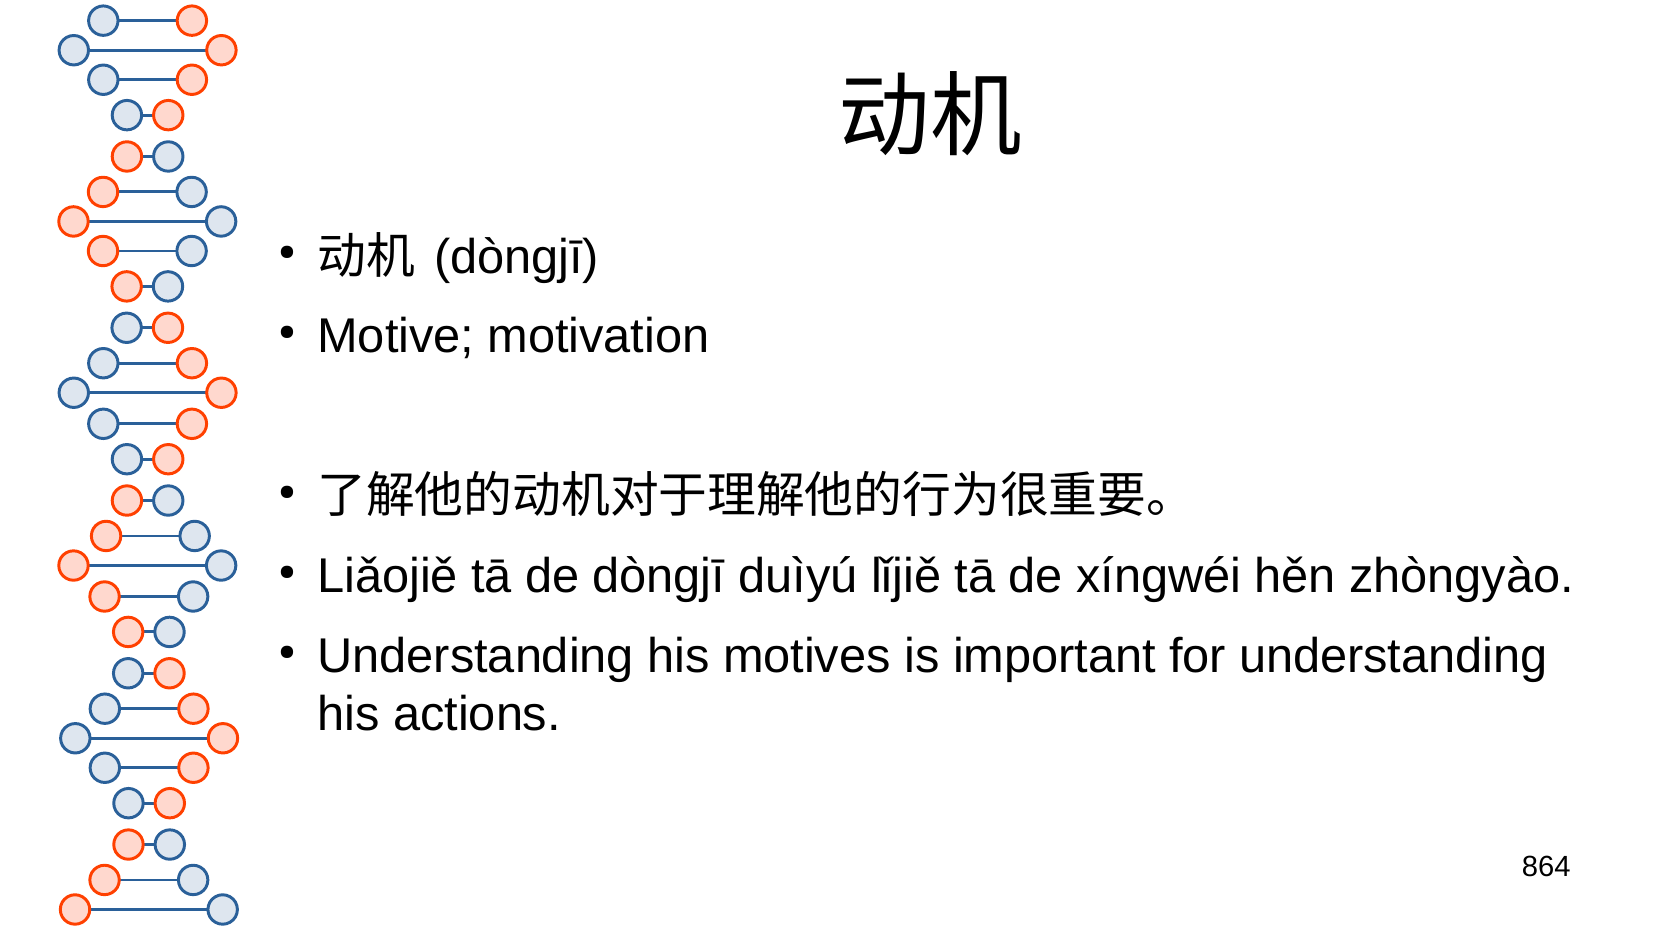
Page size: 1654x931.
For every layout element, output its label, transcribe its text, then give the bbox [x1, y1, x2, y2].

title 动机 [265, 35, 1595, 189]
list 动机 (dòngjī) Motive; motivation 了解他的动机对于理解他的行为很重要。 Liǎojiě tā de dòngjī duìyú lǐjiě tā de xíngwéi hěn zhòngyào. Understanding his motives is important for understanding his actions. [265, 224, 1595, 764]
